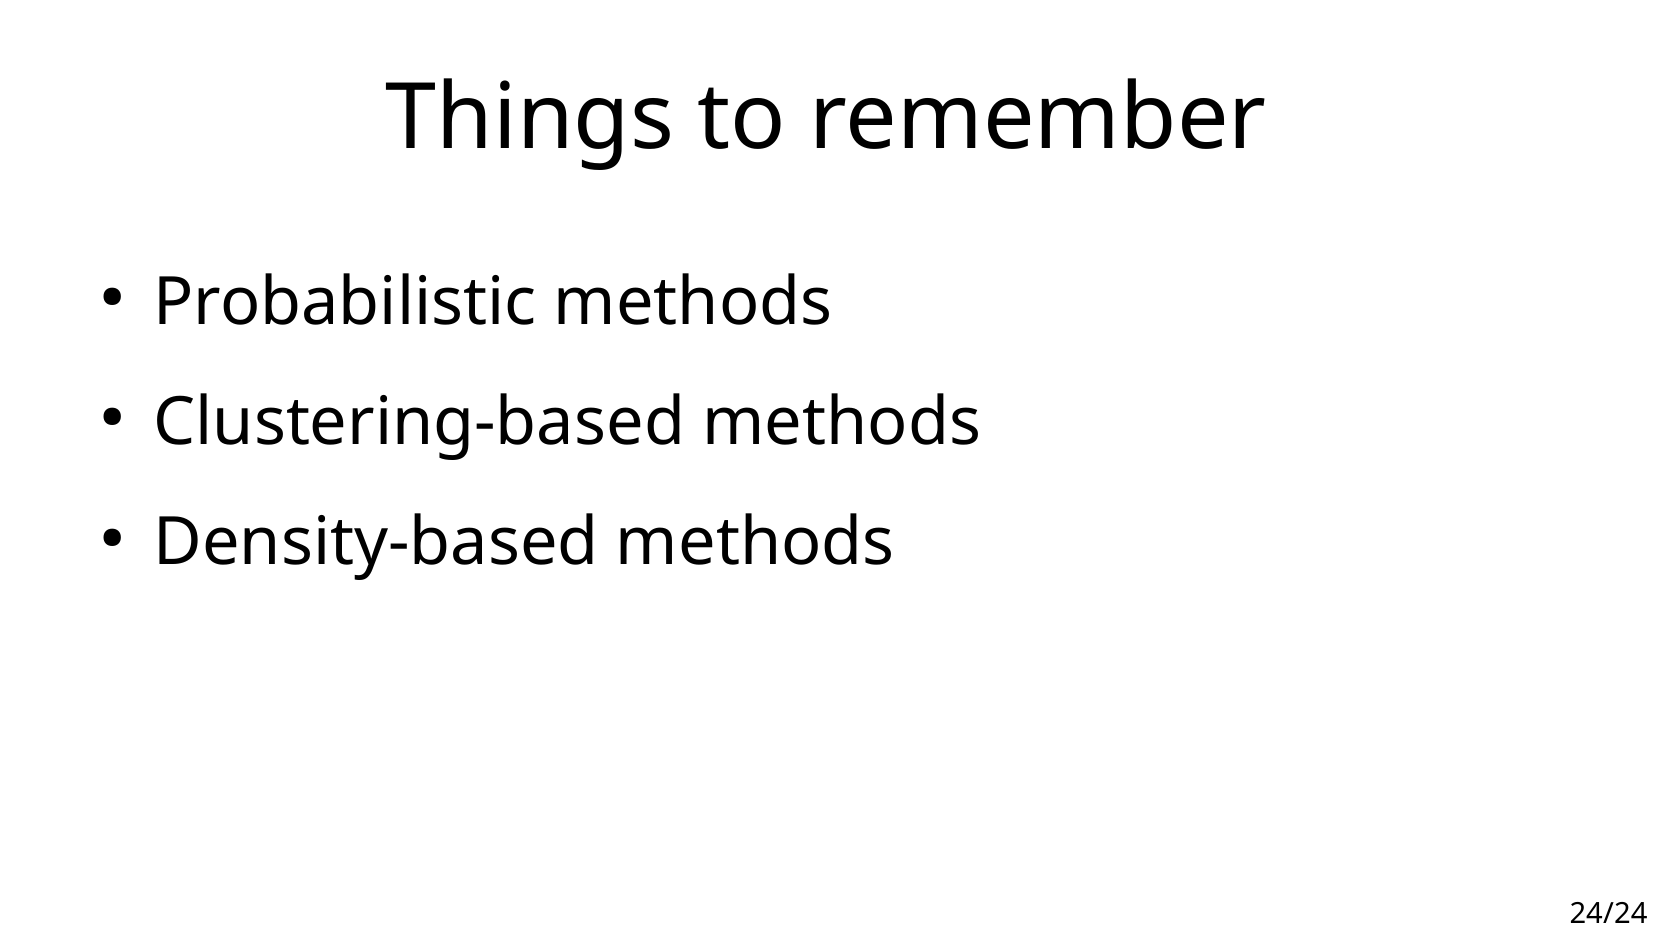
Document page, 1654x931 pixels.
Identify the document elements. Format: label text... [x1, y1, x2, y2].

list Probabilistic methods Clustering-based methods Density-based methods [82, 253, 1571, 793]
title Things to remember [82, 1, 1571, 226]
